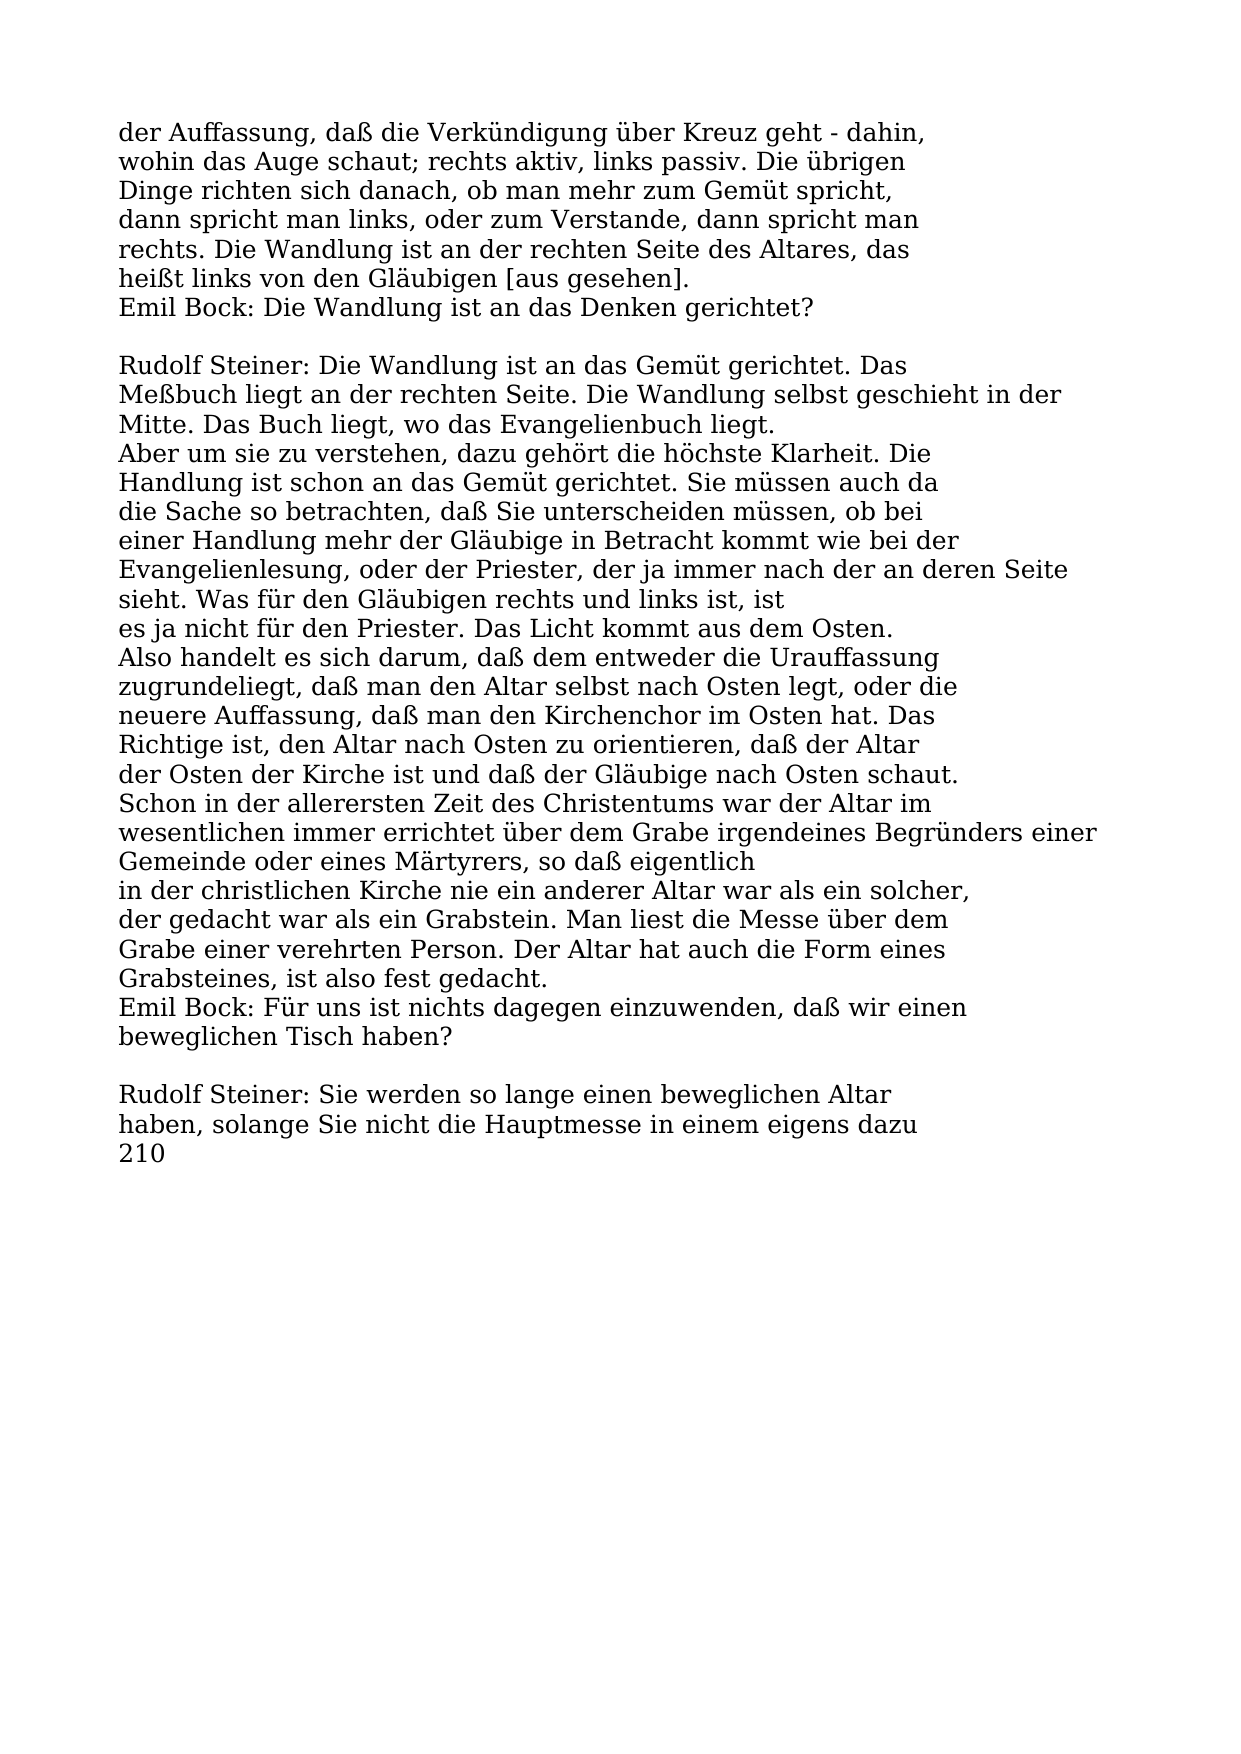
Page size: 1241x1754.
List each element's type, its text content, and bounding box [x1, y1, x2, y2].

text wesentlichen immer errichtet über dem Grabe irgendeines Begründers einer Gemeinde oder eines Märtyrers, so daß eigentlich [118, 818, 1122, 876]
text der gedacht war als ein Grabstein. Man liest die Messe über dem [118, 906, 1122, 935]
text Grabe einer verehrten Person. Der Altar hat auch die Form eines [118, 935, 1122, 964]
text Dinge richten sich danach, ob man mehr zum Gemüt spricht, [118, 176, 1122, 206]
text neuere Auffassung, daß man den Kirchenchor im Osten hat. Das [118, 701, 1122, 731]
text es ja nicht für den Priester. Das Licht kommt aus dem Osten. [118, 614, 1122, 643]
text Meßbuch liegt an der rechten Seite. Die Wandlung selbst geschieht in der Mitte. Das Buch liegt, wo das Evangelienbuch liegt. [118, 381, 1122, 439]
text der Auffassung, daß die Verkündigung über Kreuz geht - dahin, [118, 118, 1122, 147]
text die Sache so betrachten, daß Sie unterscheiden müssen, ob bei [118, 497, 1122, 526]
text 210 [118, 1139, 1122, 1168]
text rechts. Die Wandlung ist an der rechten Seite des Altares, das [118, 235, 1122, 264]
text Grabsteines, ist also fest gedacht. [118, 964, 1122, 993]
text Emil Bock: Für uns ist nichts dagegen einzuwenden, daß wir einen beweglichen Tisch haben? [118, 993, 1122, 1051]
text Handlung ist schon an das Gemüt gerichtet. Sie müssen auch da [118, 468, 1122, 497]
text Emil Bock: Die Wandlung ist an das Denken gerichtet? [118, 293, 1122, 322]
text Richtige ist, den Altar nach Osten zu orientieren, daß der Altar [118, 731, 1122, 760]
text in der christlichen Kirche nie ein anderer Altar war als ein solcher, [118, 876, 1122, 906]
text der Osten der Kirche ist und daß der Gläubige nach Osten schaut. [118, 760, 1122, 789]
text haben, solange Sie nicht die Hauptmesse in einem eigens dazu [118, 1110, 1122, 1139]
text Evangelienlesung, oder der Priester, der ja immer nach der an deren Seite sieht. Was für den Gläubigen rechts und links ist, ist [118, 556, 1122, 614]
text Also handelt es sich darum, daß dem entweder die Urauffassung [118, 643, 1122, 672]
text einer Handlung mehr der Gläubige in Betracht kommt wie bei der [118, 526, 1122, 556]
text Schon in der allerersten Zeit des Christentums war der Altar im [118, 789, 1122, 818]
text zugrundeliegt, daß man den Altar selbst nach Osten legt, oder die [118, 672, 1122, 701]
text Aber um sie zu verstehen, dazu gehört die höchste Klarheit. Die [118, 439, 1122, 468]
text Rudolf Steiner: Sie werden so lange einen beweglichen Altar [118, 1081, 1122, 1110]
text Rudolf Steiner: Die Wandlung ist an das Gemüt gerichtet. Das [118, 351, 1122, 381]
text wohin das Auge schaut; rechts aktiv, links passiv. Die übrigen [118, 147, 1122, 176]
text dann spricht man links, oder zum Verstande, dann spricht man [118, 206, 1122, 235]
text heißt links von den Gläubigen [aus gesehen]. [118, 264, 1122, 293]
